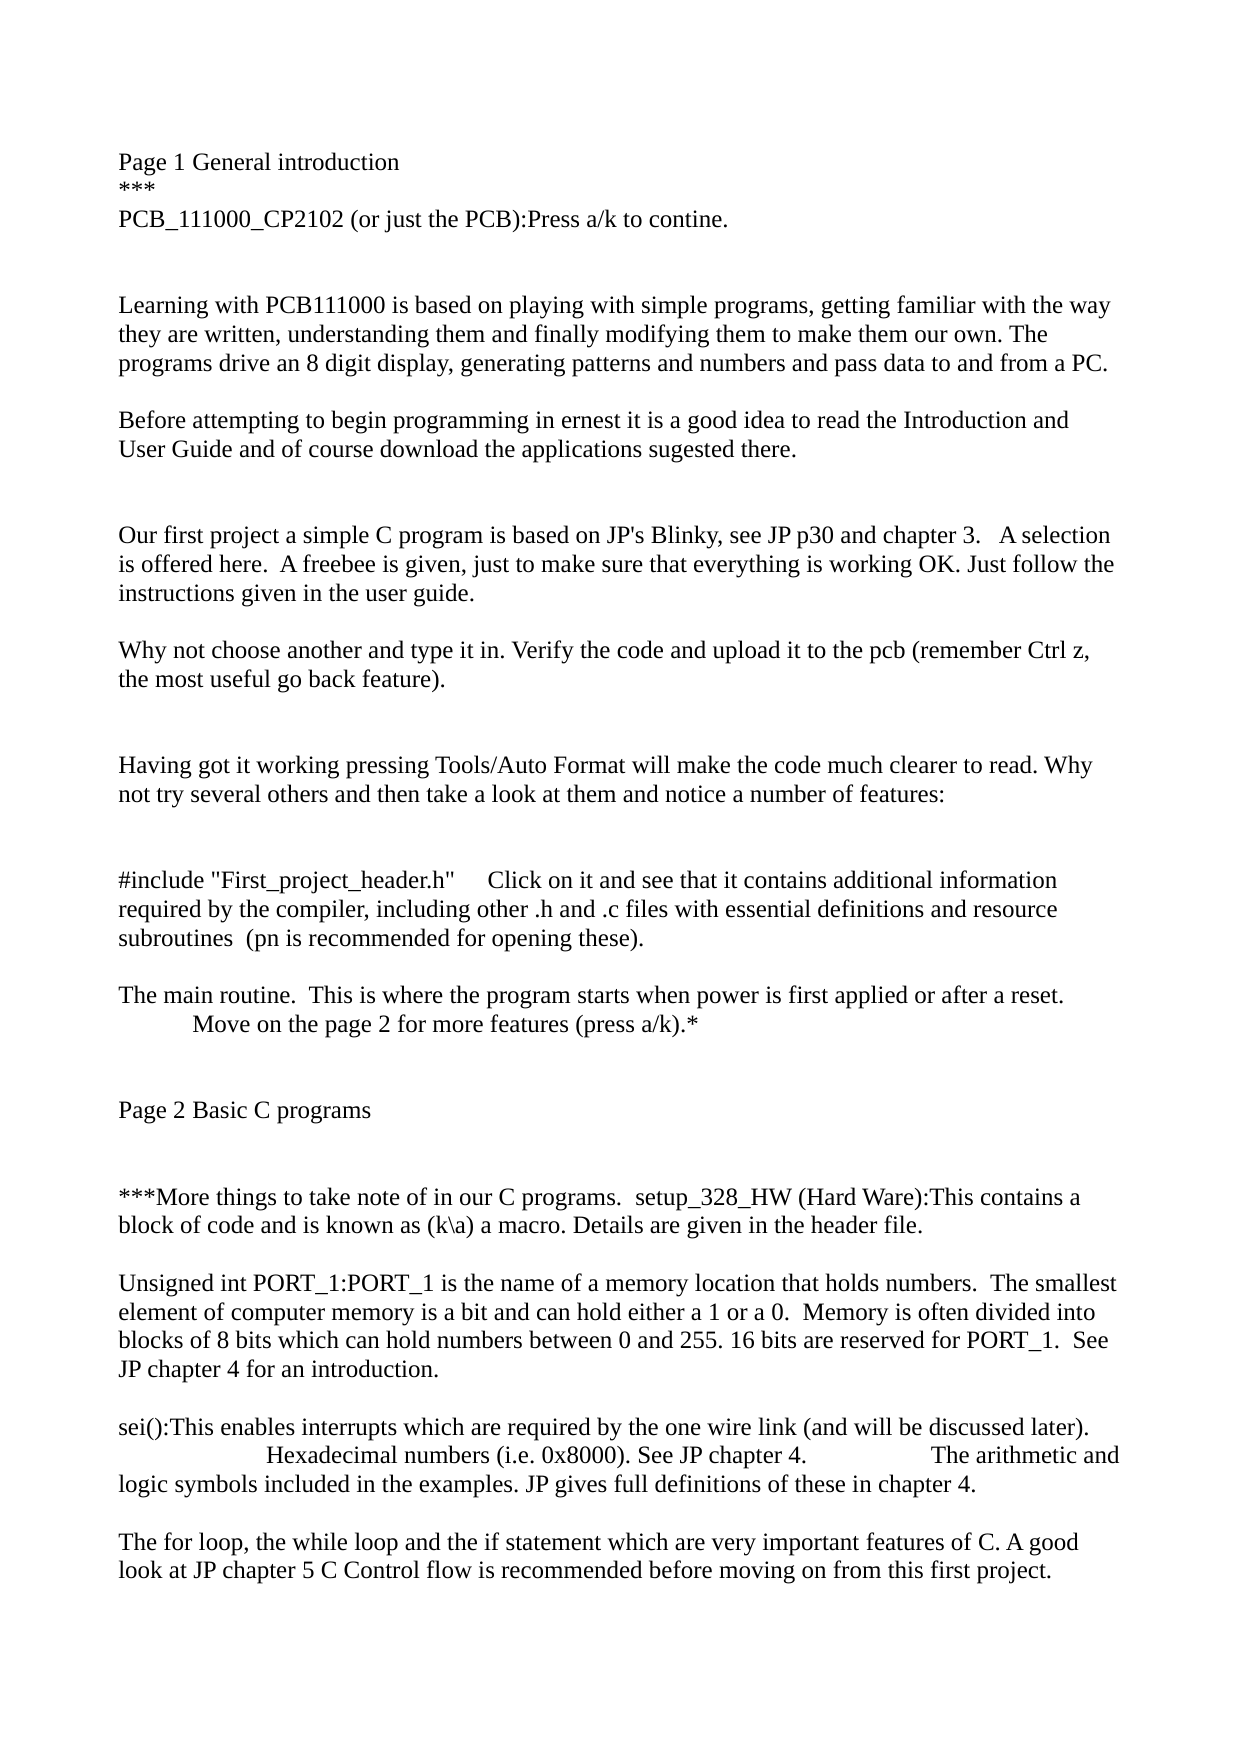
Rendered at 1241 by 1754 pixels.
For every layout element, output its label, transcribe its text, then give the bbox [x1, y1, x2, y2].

text The main routine. This is where the program starts when power is first applied or after a reset. Move on the page 2 for more features (press a/k).* [118, 981, 1122, 1038]
text Having got it working pressing Tools/Auto Format will make the code much clearer to read. Why not try several others and then take a look at them and notice a number of features: [118, 751, 1122, 808]
text Before attempting to begin programming in ernest it is a good idea to read the Introduction and User Guide and of course download the applications sugested there. [118, 406, 1122, 463]
text The for loop, the while loop and the if statement which are very important features of C. A good look at JP chapter 5 C Control flow is recommended before moving on from this first project. [118, 1527, 1122, 1584]
text Page 2 Basic C programs [118, 1096, 1122, 1124]
text *** [118, 176, 1122, 204]
text Unsigned int PORT_1:PORT_1 is the name of a memory location that holds numbers. The smallest element of computer memory is a bit and can hold either a 1 or a 0. Memory is often divided into blocks of 8 bits which can hold numbers between 0 and 255. 16 bits are reserved for PORT_1. See JP chapter 4 for an introduction. [118, 1268, 1122, 1383]
text Our first project a simple C program is based on JP's Blinky, see JP p30 and chapter 3. A selection is offered here. A freebee is given, just to make sure that everything is working OK. Just follow the instructions given in the user guide. [118, 521, 1122, 607]
text Why not choose another and type it in. Verify the code and upload it to the pcb (remember Ctrl z, the most useful go back feature). [118, 636, 1122, 693]
text Page 1 General introduction [118, 147, 1122, 176]
text PCB_111000_CP2102 (or just the PCB):Press a/k to contine. [118, 204, 1122, 233]
text sei():This enables interrupts which are required by the one wire link (and will be discussed later). Hexadecimal numbers (i.e. 0x8000). See JP chapter 4. The arithmetic and logic symbols included in the examples. JP gives full definitions of these in chapter 4. [118, 1412, 1122, 1498]
text Learning with PCB111000 is based on playing with simple programs, getting familiar with the way they are written, understanding them and finally modifying them to make them our own. The programs drive an 8 digit display, generating patterns and numbers and pass data to and from a PC. [118, 291, 1122, 377]
text #include "First_project_header.h" Click on it and see that it contains additional information required by the compiler, including other .h and .c files with essential definitions and resource subroutines (pn is recommended for opening these). [118, 866, 1122, 952]
text ***More things to take note of in our C programs. setup_328_HW (Hard Ware):This contains a block of code and is known as (k\a) a macro. Details are given in the header file. [118, 1182, 1122, 1239]
